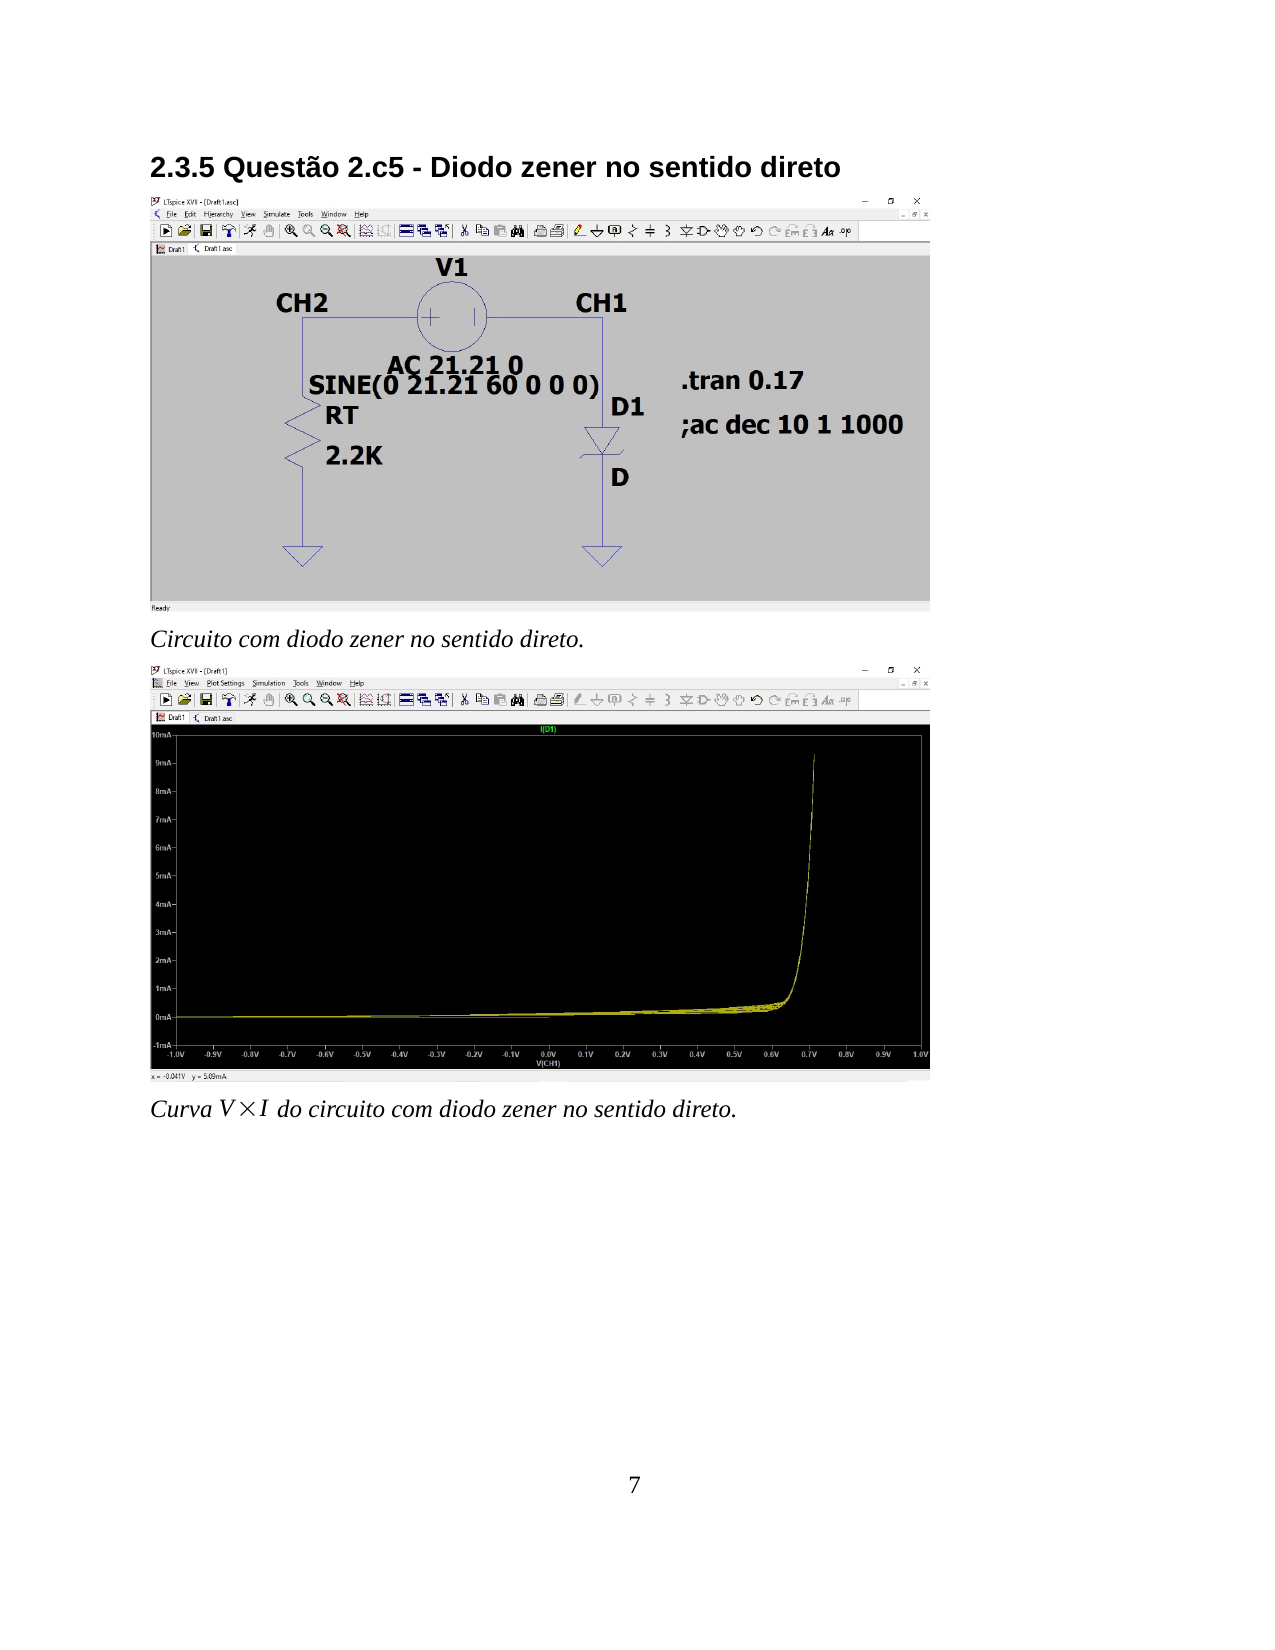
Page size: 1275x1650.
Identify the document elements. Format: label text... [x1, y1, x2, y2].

text Curva do circuito com diodo zener no sentido direto. [150, 1094, 1125, 1123]
picture [150, 665, 930, 1082]
text Circuito com diodo zener no sentido direto. [150, 624, 1125, 652]
picture [150, 196, 930, 612]
subtitle 2.3.5 Questão 2.c5 - Diodo zener no sentido direto [150, 150, 1125, 183]
